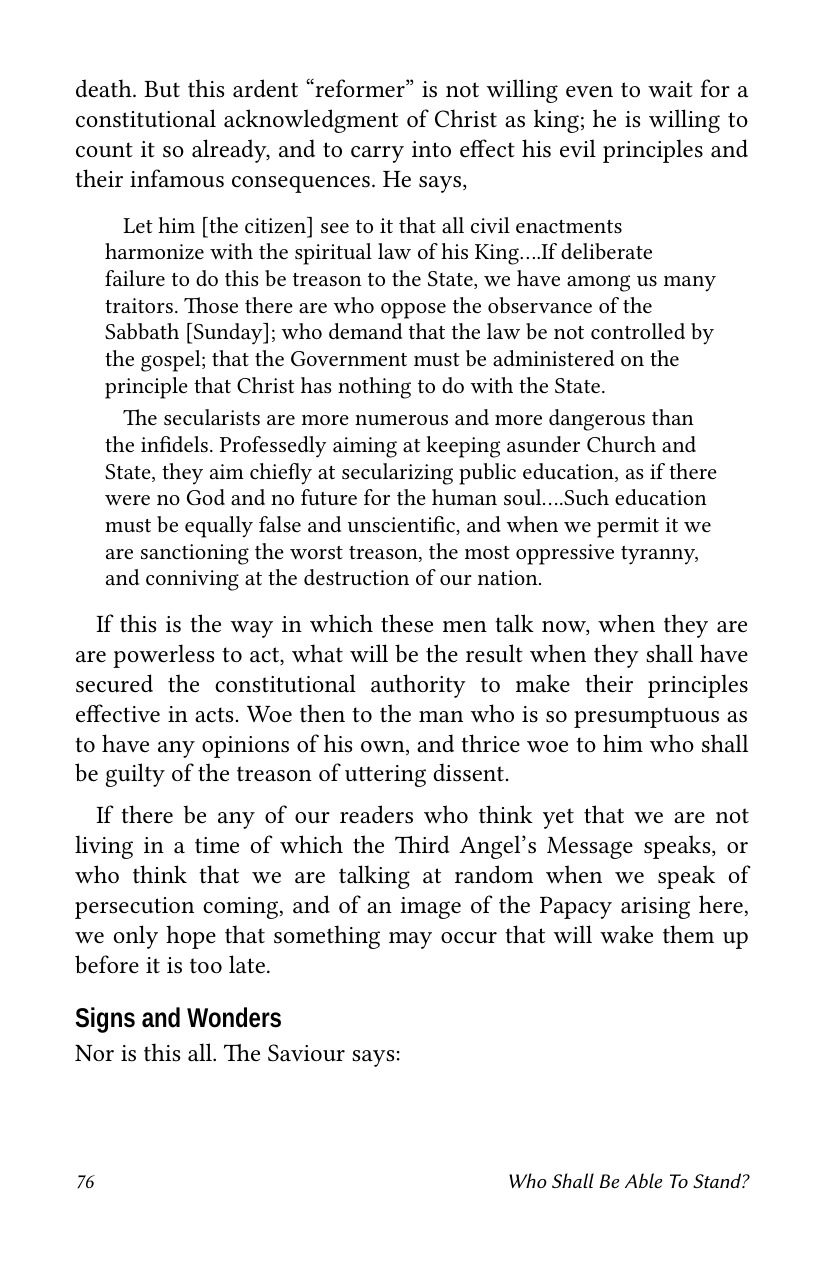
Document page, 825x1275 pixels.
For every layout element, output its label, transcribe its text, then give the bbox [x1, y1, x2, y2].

text Nor is this all. The Saviour says: [75, 1039, 750, 1067]
subtitle Signs and Wonders [75, 1002, 750, 1033]
text If this is the way in which these men talk now, when they are are powerless to act, what will be the result when they shall have secured the constitutional authority to make their principles effective in acts. Woe then to the man who is so presumptuous as to have any opinions of his own, and thrice woe to him who shall be guilty of the treason of uttering dissent. [75, 610, 750, 788]
text death. But this ardent “reformer” is not willing even to wait for a constitutional acknowledgment of Christ as king; he is willing to count it so already, and to carry into effect his evil principles and their infamous consequences. He says, [75, 75, 750, 193]
text The secularists are more numerous and more dangerous than the infidels. Professedly aiming at keeping asunder Church and State, they aim chiefly at secularizing public education, as if there were no God and no future for the human soul….Such education must be equally false and unscientific, and when we permit it we are sanctioning the worst treason, the most oppressive tyranny, and conniving at the destruction of our nation. [105, 405, 720, 591]
text If there be any of our readers who think yet that we are not living in a time of which the Third Angel’s Message speaks, or who think that we are talking at random when we speak of persecution coming, and of an image of the Papacy arising here, we only hope that something may occur that will wake them up before it is too late. [75, 801, 750, 979]
text Let him [the citizen] see to it that all civil enactments harmonize with the spiritual law of his King….If deliberate failure to do this be treason to the State, we have among us many traitors. Those there are who oppose the observance of the Sabbath [Sunday]; who demand that the law be not controlled by the gospel; that the Government must be administered on the principle that Christ has nothing to do with the State. [105, 213, 720, 399]
